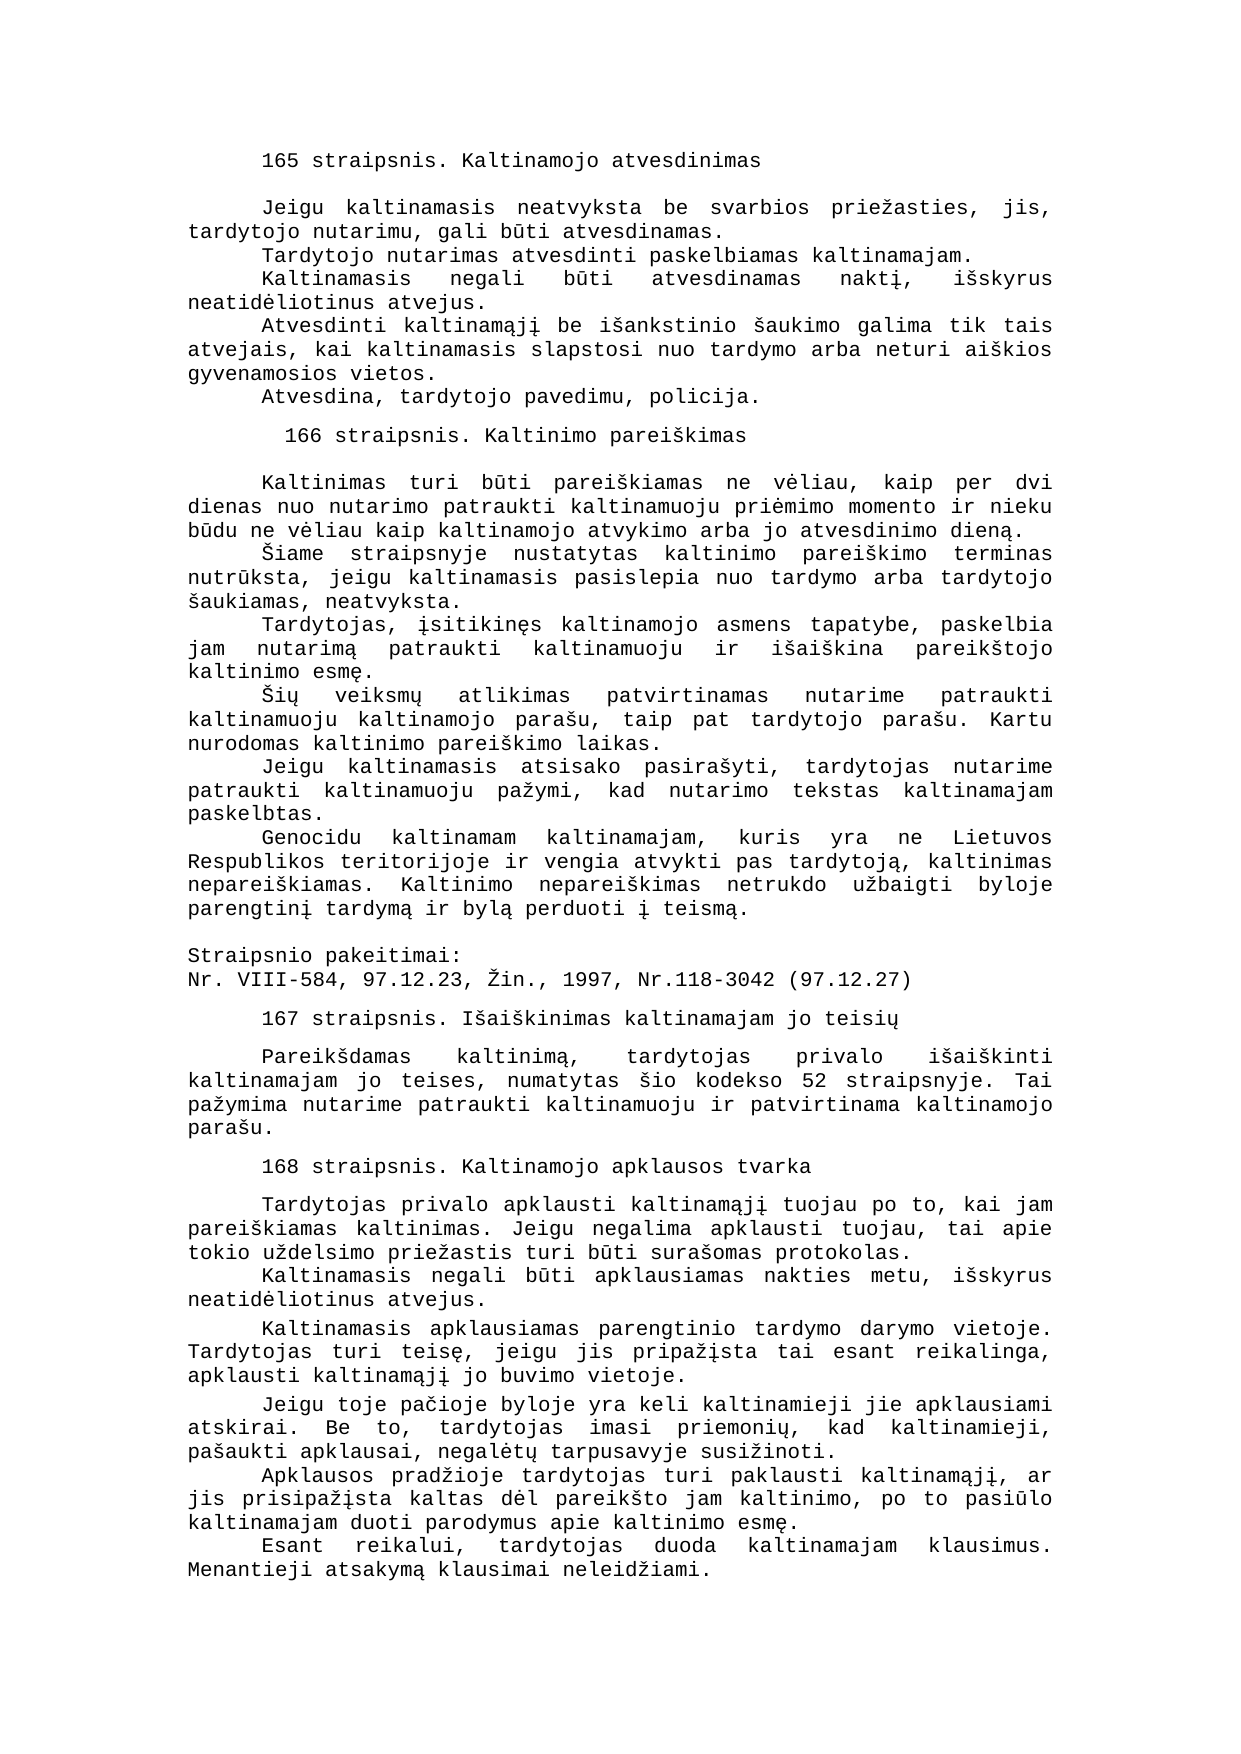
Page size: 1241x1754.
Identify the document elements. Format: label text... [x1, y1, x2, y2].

text Kaltinamasis apklausiamas parengtinio tardymo darymo vietoje. Tardytojas turi teisę, jeigu jis pripažįsta tai esant reikalinga, apklausti kaltinamąjį jo buvimo vietoje. [187, 1318, 1053, 1389]
text 167 straipsnis. Išaiškinimas kaltinamajam jo teisių [187, 1008, 1053, 1031]
text Pareikšdamas kaltinimą, tardytojas privalo išaiškinti kaltinamajam jo teises, numatytas šio kodekso 52 straipsnyje. Tai pažymima nutarime patraukti kaltinamuoju ir patvirtinama kaltinamojo parašu. [187, 1046, 1053, 1141]
text Atvesdinti kaltinamąjį be išankstinio šaukimo galima tik tais atvejais, kai kaltinamasis slapstosi nuo tardymo arba neturi aiškios gyvenamosios vietos. [187, 316, 1053, 386]
text Tardytojas privalo apklausti kaltinamąjį tuojau po to, kai jam pareiškiamas kaltinimas. Jeigu negalima apklausti tuojau, tai apie tokio uždelsimo priežastis turi būti surašomas protokolas. [187, 1194, 1053, 1265]
text Jeigu kaltinamasis neatvyksta be svarbios priežasties, jis, tardytojo nutarimu, gali būti atvesdinamas. [187, 197, 1053, 244]
text Genocidu kaltinamam kaltinamajam, kuris yra ne Lietuvos Respublikos teritorijoje ir vengia atvykti pas tardytoją, kaltinimas nepareiškiamas. Kaltinimo nepareiškimas netrukdo užbaigti byloje parengtinį tardymą ir bylą perduoti į teismą. [187, 827, 1053, 922]
text Apklausos pradžioje tardytojas turi paklausti kaltinamąjį, ar jis prisipažįsta kaltas dėl pareikšto jam kaltinimo, po to pasiūlo kaltinamajam duoti parodymus apie kaltinimo esmę. [187, 1464, 1053, 1536]
text Tardytojo nutarimas atvesdinti paskelbiamas kaltinamajam. [187, 244, 1053, 268]
text Šių veiksmų atlikimas patvirtinamas nutarime patraukti kaltinamuoju kaltinamojo parašu, taip pat tardytojo parašu. Kartu nurodomas kaltinimo pareiškimo laikas. [187, 685, 1053, 756]
text Jeigu kaltinamasis atsisako pasirašyti, tardytojas nutarime patraukti kaltinamuoju pažymi, kad nutarimo tekstas kaltinamajam paskelbtas. [187, 756, 1053, 827]
text 166 straipsnis. Kaltinimo pareiškimas [210, 425, 1053, 449]
text Straipsnio pakeitimai: [187, 945, 1053, 969]
text Atvesdina, tardytojo pavedimu, policija. [187, 386, 1053, 410]
text 168 straipsnis. Kaltinamojo apklausos tvarka [187, 1156, 1053, 1179]
text Kaltinimas turi būti pareiškiamas ne vėliau, kaip per dvi dienas nuo nutarimo patraukti kaltinamuoju priėmimo momento ir nieku būdu ne vėliau kaip kaltinamojo atvykimo arba jo atvesdinimo dieną. [187, 472, 1053, 543]
text Kaltinamasis negali būti apklausiamas nakties metu, išskyrus neatidėliotinus atvejus. [187, 1265, 1053, 1313]
text Kaltinamasis negali būti atvesdinamas naktį, išskyrus neatidėliotinus atvejus. [187, 268, 1053, 316]
text Esant reikalui, tardytojas duoda kaltinamajam klausimus. Menantieji atsakymą klausimai neleidžiami. [187, 1536, 1053, 1583]
text Jeigu toje pačioje byloje yra keli kaltinamieji jie apklausiami atskirai. Be to, tardytojas imasi priemonių, kad kaltinamieji, pašaukti apklausai, negalėtų tarpusavyje susižinoti. [187, 1394, 1053, 1464]
text 165 straipsnis. Kaltinamojo atvesdinimas [187, 150, 1053, 174]
text Šiame straipsnyje nustatytas kaltinimo pareiškimo terminas nutrūksta, jeigu kaltinamasis pasislepia nuo tardymo arba tardytojo šaukiamas, neatvyksta. [187, 543, 1053, 614]
text Tardytojas, įsitikinęs kaltinamojo asmens tapatybe, paskelbia jam nutarimą patraukti kaltinamuoju ir išaiškina pareikštojo kaltinimo esmę. [187, 614, 1053, 685]
text Nr. VIII-584, 97.12.23, Žin., 1997, Nr.118-3042 (97.12.27) [187, 969, 1053, 993]
